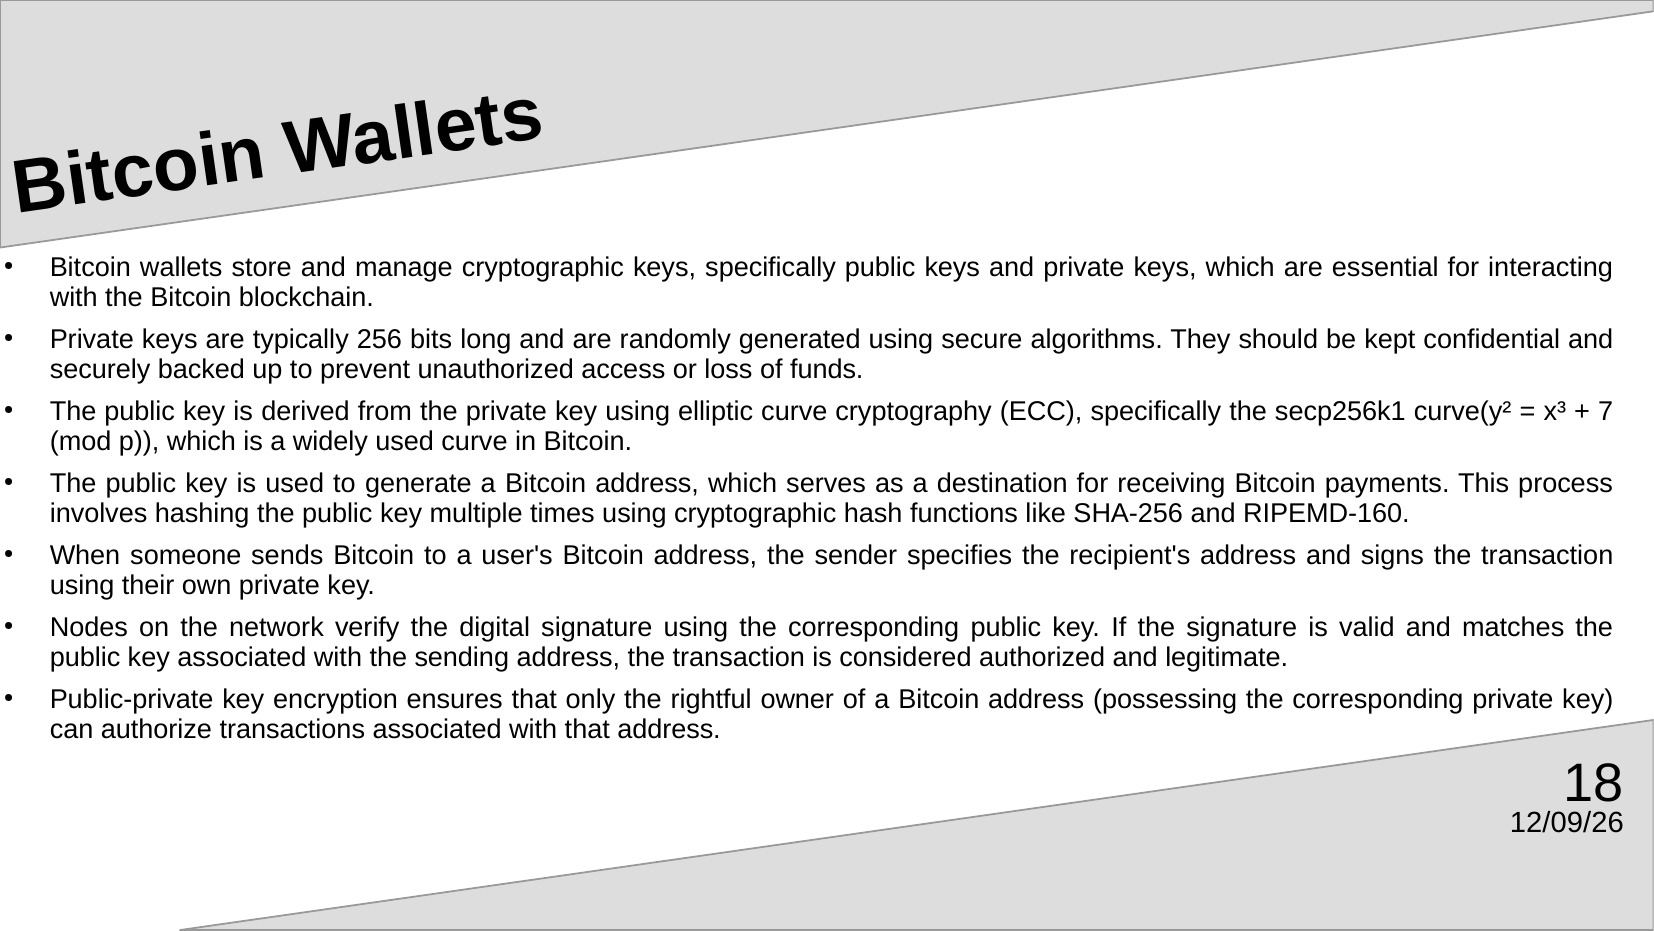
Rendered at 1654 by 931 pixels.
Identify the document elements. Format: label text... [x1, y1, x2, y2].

title Bitcoin Wallets [3, 0, 1406, 251]
list Bitcoin wallets store and manage cryptographic keys, specifically public keys and private keys, which are essential for interacting with the Bitcoin blockchain. Private keys are typically 256 bits long and are randomly generated using secure algorithms. They should be kept confidential and securely backed up to prevent unauthorized access or loss of funds. The public key is derived from the private key using elliptic curve cryptography (ECC), specifically the secp256k1 curve(y² = x³ + 7 (mod p)), which is a widely used curve in Bitcoin. The public key is used to generate a Bitcoin address, which serves as a destination for receiving Bitcoin payments. This process involves hashing the public key multiple times using cryptographic hash functions like SHA-256 and RIPEMD-160. When someone sends Bitcoin to a user's Bitcoin address, the sender specifies the recipient's address and signs the transaction using their own private key. Nodes on the network verify the digital signature using the corresponding public key. If the signature is valid and matches the public key associated with the sending address, the transaction is considered authorized and legitimate. Public-private key encryption ensures that only the rightful owner of a Bitcoin address (possessing the corresponding private key) can authorize transactions associated with that address. [3, 251, 1613, 751]
